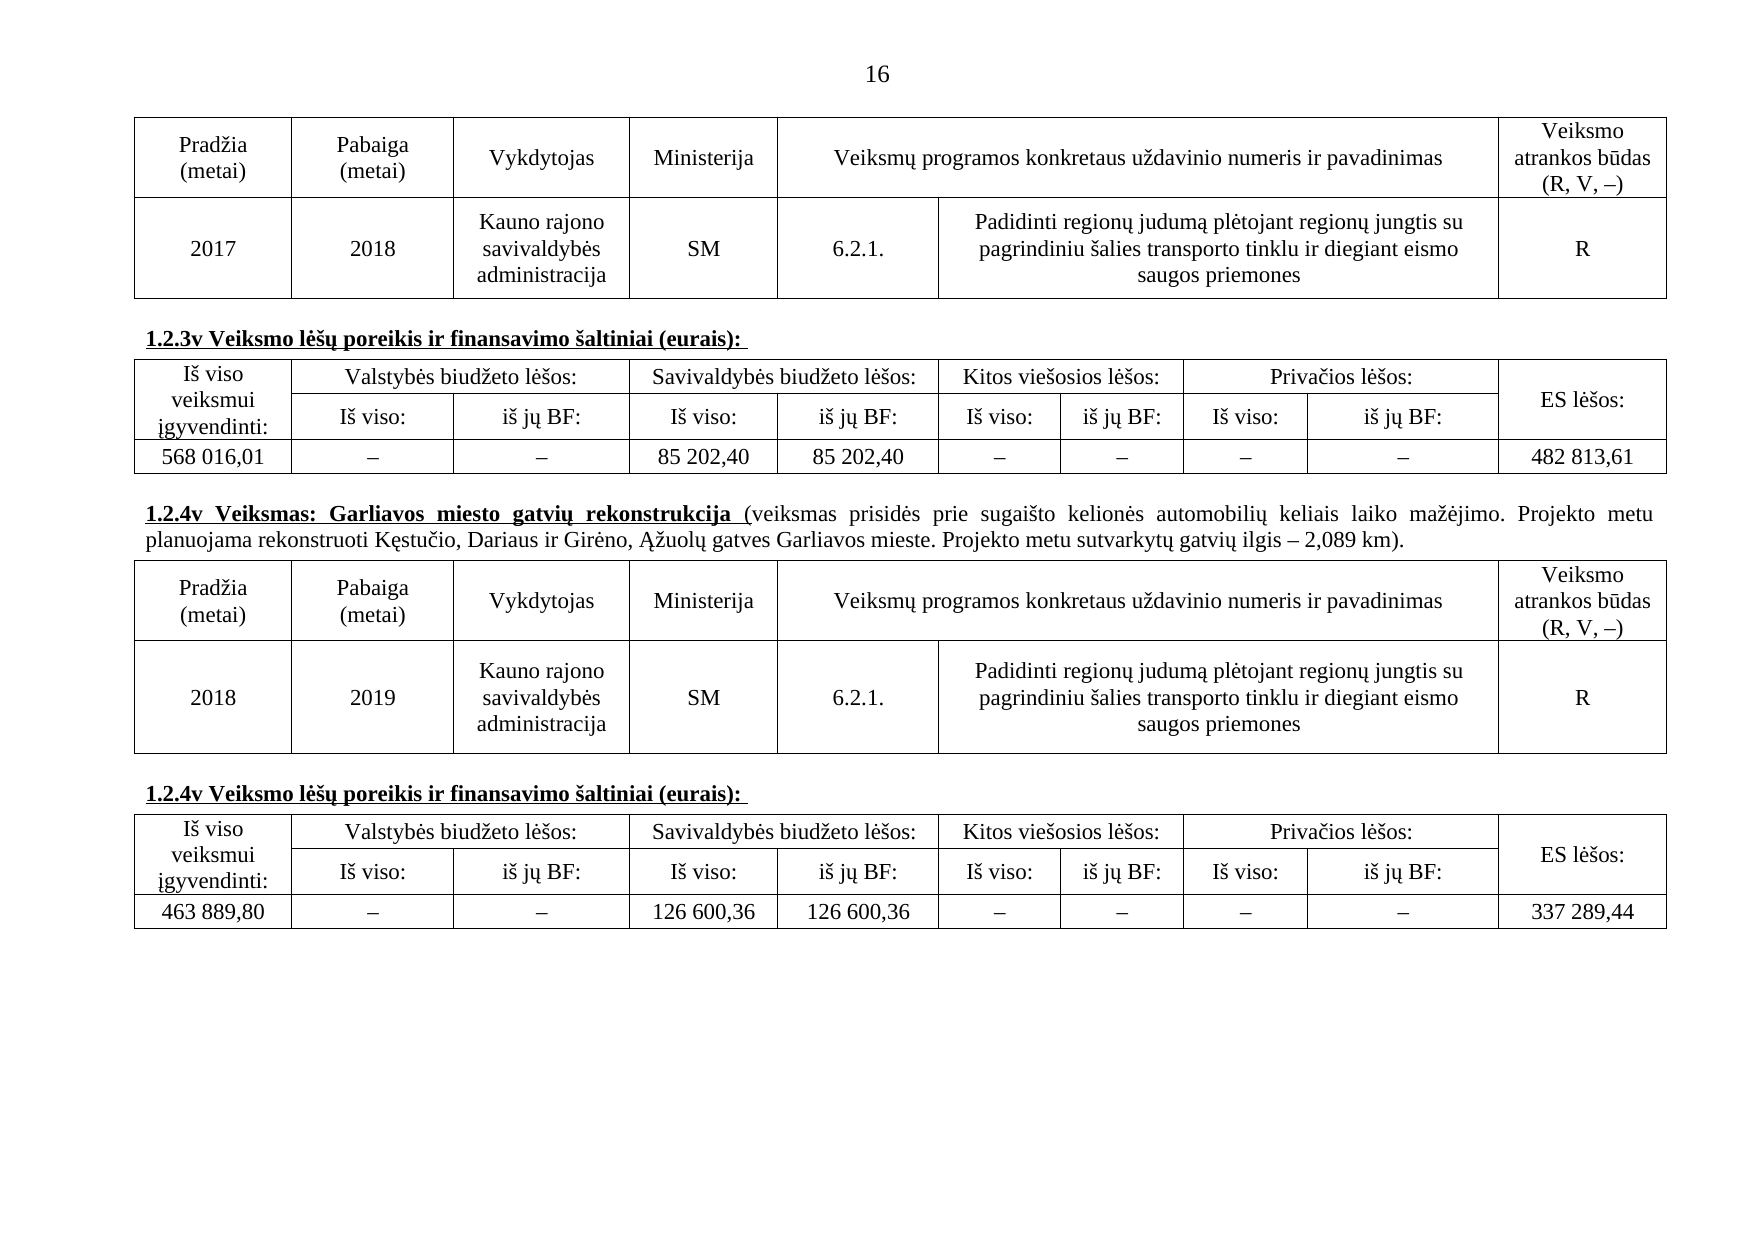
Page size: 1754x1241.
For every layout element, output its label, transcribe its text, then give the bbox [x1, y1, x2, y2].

table_cell Iš viso veiksmui įgyvendinti: [135, 815, 291, 894]
table_cell [1666, 753, 1694, 814]
table_cell [128, 473, 134, 560]
table_cell Ministerija [630, 118, 777, 197]
table_cell iš jų BF: [1061, 394, 1183, 439]
table_cell Iš viso: [630, 849, 777, 894]
table_cell – [1308, 440, 1498, 473]
table_cell [1667, 894, 1694, 928]
table_cell – [1061, 440, 1183, 473]
table_cell Iš viso: [292, 849, 453, 894]
table_cell – [292, 895, 453, 928]
table_cell [1667, 640, 1694, 753]
table_cell [128, 439, 134, 473]
table_cell 2018 [135, 641, 291, 753]
table_cell [1667, 560, 1694, 640]
table_cell Veiksmo atrankos būdas (R, V, –) [1499, 561, 1666, 640]
table_cell 2019 [292, 641, 453, 753]
table_cell Pabaiga (metai) [292, 561, 453, 640]
table_cell iš jų BF: [1308, 394, 1498, 439]
table_cell R [1499, 198, 1666, 298]
table_cell Savivaldybės biudžeto lėšos: [630, 815, 938, 848]
table_cell 1.2.3v Veiksmo lėšų poreikis ir finansavimo šaltiniai (eurais): [134, 299, 1666, 359]
table_cell [134, 929, 1666, 985]
table_cell Valstybės biudžeto lėšos: [292, 360, 629, 393]
table_cell SM [630, 198, 777, 298]
table_cell 1.2.4v Veiksmo lėšų poreikis ir finansavimo šaltiniai (eurais): [134, 754, 1666, 814]
table_cell iš jų BF: [778, 849, 938, 894]
table_cell [1667, 393, 1694, 439]
table_cell – [454, 895, 629, 928]
table_cell ES lėšos: [1499, 360, 1666, 439]
table_cell iš jų BF: [454, 849, 629, 894]
table_cell iš jų BF: [1308, 849, 1498, 894]
table_cell 126 600,36 [778, 895, 938, 928]
table_cell Pradžia (metai) [135, 118, 291, 197]
table_cell – [1184, 440, 1307, 473]
table_cell [128, 393, 134, 439]
table_cell [1667, 359, 1694, 393]
table_cell SM [630, 641, 777, 753]
table_cell [1667, 439, 1694, 473]
table_cell Veiksmų programos konkretaus uždavinio numeris ir pavadinimas [778, 118, 1498, 197]
table_cell Iš viso: [292, 394, 453, 439]
table_cell – [939, 895, 1060, 928]
table_cell R [1499, 641, 1666, 753]
table_cell – [1308, 895, 1498, 928]
table_cell 85 202,40 [778, 440, 938, 473]
table_cell Iš viso: [1184, 849, 1307, 894]
table_cell iš jų BF: [1061, 849, 1183, 894]
table_cell [1666, 473, 1694, 560]
table_cell 6.2.1. [778, 641, 938, 753]
table_cell 482 813,61 [1499, 440, 1666, 473]
table_cell Vykdytojas [454, 118, 629, 197]
table_cell Padidinti regionų judumą plėtojant regionų jungtis su pagrindiniu šalies transporto tinklu ir diegiant eismo saugos priemones [939, 198, 1498, 298]
table_cell Iš viso: [630, 394, 777, 439]
table_cell Veiksmų programos konkretaus uždavinio numeris ir pavadinimas [778, 561, 1498, 640]
table_cell Valstybės biudžeto lėšos: [292, 815, 629, 848]
table_cell [1667, 117, 1694, 197]
table_cell – [1061, 895, 1183, 928]
table_cell Pabaiga (metai) [292, 118, 453, 197]
table_cell Privačios lėšos: [1184, 815, 1498, 848]
table_cell [128, 848, 134, 894]
table_cell [128, 359, 134, 393]
table_cell 85 202,40 [630, 440, 777, 473]
table_cell 6.2.1. [778, 198, 938, 298]
table_cell Pradžia (metai) [135, 561, 291, 640]
table_cell 1.2.4v Veiksmas: Garliavos miesto gatvių rekonstrukcija (veiksmas prisidės prie sugaišto kelionės automobilių keliais laiko mažėjimo. Projekto metu planuojama rekonstruoti Kęstučio, Dariaus ir Girėno, Ąžuolų gatves Garliavos mieste. Projekto metu sutvarkytų gatvių ilgis – 2,089 km). [134, 474, 1666, 560]
table_cell Privačios lėšos: [1184, 360, 1498, 393]
table_cell [1667, 848, 1694, 894]
table_cell 2017 [135, 198, 291, 298]
table_cell [128, 197, 134, 298]
table_cell Iš viso: [939, 849, 1060, 894]
table_cell [128, 298, 134, 359]
table_cell Veiksmo atrankos būdas (R, V, –) [1499, 118, 1666, 197]
table_cell Kauno rajono savivaldybės administracija [454, 198, 629, 298]
table_cell 337 289,44 [1499, 895, 1666, 928]
table_cell Ministerija [630, 561, 777, 640]
table_cell – [454, 440, 629, 473]
table_cell Iš viso: [1184, 394, 1307, 439]
table_cell [128, 640, 134, 753]
table_cell Iš viso veiksmui įgyvendinti: [135, 360, 291, 439]
table_cell – [292, 440, 453, 473]
table_cell iš jų BF: [778, 394, 938, 439]
table_cell [1667, 197, 1694, 298]
table_cell 568 016,01 [135, 440, 291, 473]
table_cell ES lėšos: [1499, 815, 1666, 894]
table_cell [128, 117, 134, 197]
table_cell Savivaldybės biudžeto lėšos: [630, 360, 938, 393]
table_cell Iš viso: [939, 394, 1060, 439]
table_cell [128, 928, 134, 985]
table_cell [128, 560, 134, 640]
table_cell 2018 [292, 198, 453, 298]
table_cell Vykdytojas [454, 561, 629, 640]
table_cell Kitos viešosios lėšos: [939, 815, 1183, 848]
table_cell [128, 753, 134, 814]
table_cell – [939, 440, 1060, 473]
table_cell Kauno rajono savivaldybės administracija [454, 641, 629, 753]
table_cell [128, 814, 134, 848]
table_cell – [1184, 895, 1307, 928]
table_cell iš jų BF: [454, 394, 629, 439]
table_cell Kitos viešosios lėšos: [939, 360, 1183, 393]
table_cell Padidinti regionų judumą plėtojant regionų jungtis su pagrindiniu šalies transporto tinklu ir diegiant eismo saugos priemones [939, 641, 1498, 753]
table_cell 126 600,36 [630, 895, 777, 928]
table_cell [128, 894, 134, 928]
table_cell [1666, 928, 1694, 985]
table_cell 463 889,80 [135, 895, 291, 928]
table_cell [1667, 814, 1694, 848]
table_cell [1666, 298, 1694, 359]
